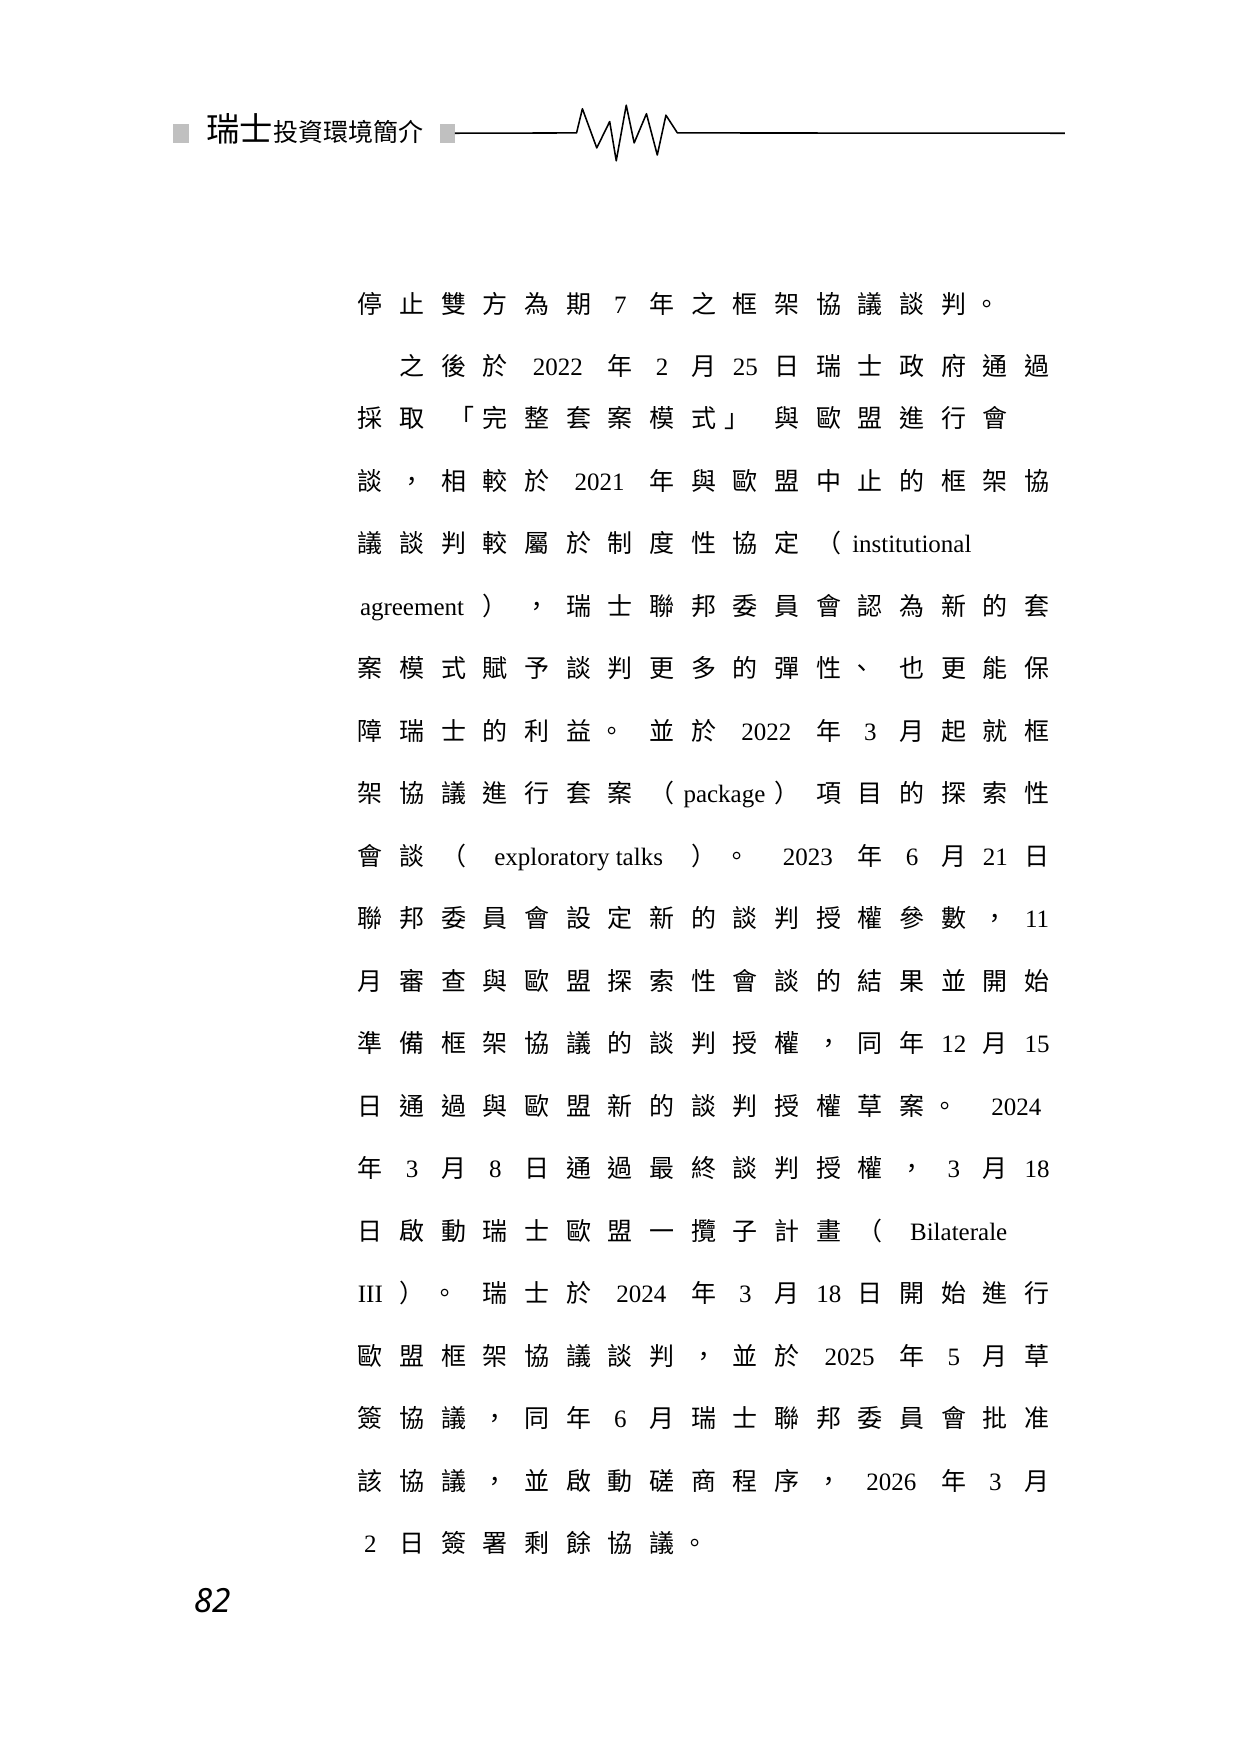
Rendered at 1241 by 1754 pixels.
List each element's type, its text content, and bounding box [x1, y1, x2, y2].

text 之後於2022年2月25日瑞士政府通過採取「完整套案模式」與歐盟進行會談，相較於2021年與歐盟中止的框架協議談判較屬於制度性協定（institutional agreement），瑞士聯邦委員會認為新的套案模式賦予談判更多的彈性、也更能保障瑞士的利益。並於2022年3月起就框架協議進行套案（package）項目的探索性會談（exploratory talks）。2023年6月21日聯邦委員會設定新的談判授權參數，11月審查與歐盟探索性會談的結果並開始準備框架協議的談判授權，同年12月15日通過與歐盟新的談判授權草案。2024年3月8日通過最終談判授權，3月18日啟動瑞士歐盟一攬子計畫（Bilaterale III）。瑞士於2024年3月18日開始進行歐盟框架協議談判，並於2025年5月草簽協議，同年6月瑞士聯邦委員會批准該協議，並啟動磋商程序，2026年3月2日簽署剩餘協議。 [330, 313, 1058, 1563]
text 停止雙方為期7年之框架協議談判。 [330, 250, 1058, 313]
